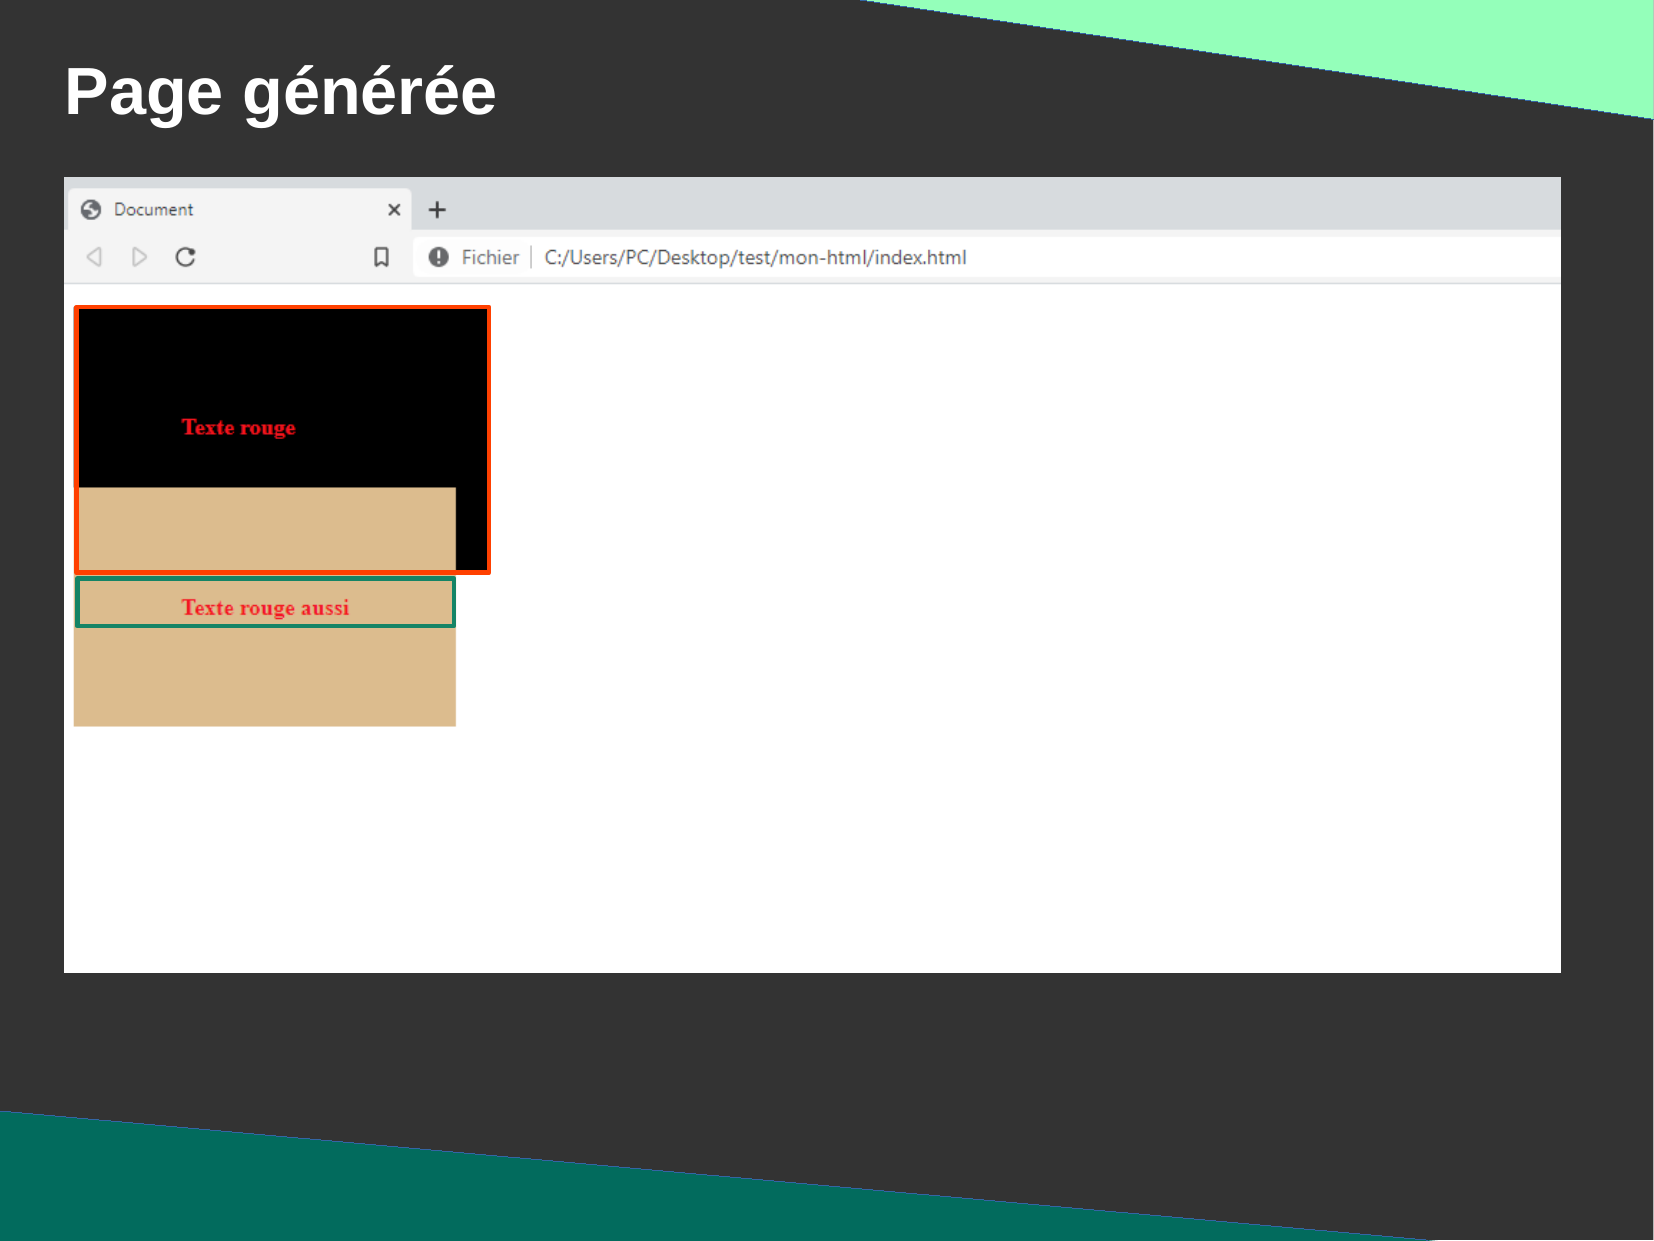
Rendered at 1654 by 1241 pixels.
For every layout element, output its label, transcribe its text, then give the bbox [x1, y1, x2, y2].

text_box [860, 0, 1654, 120]
picture [64, 177, 1561, 973]
title Page générée [64, 54, 1553, 157]
